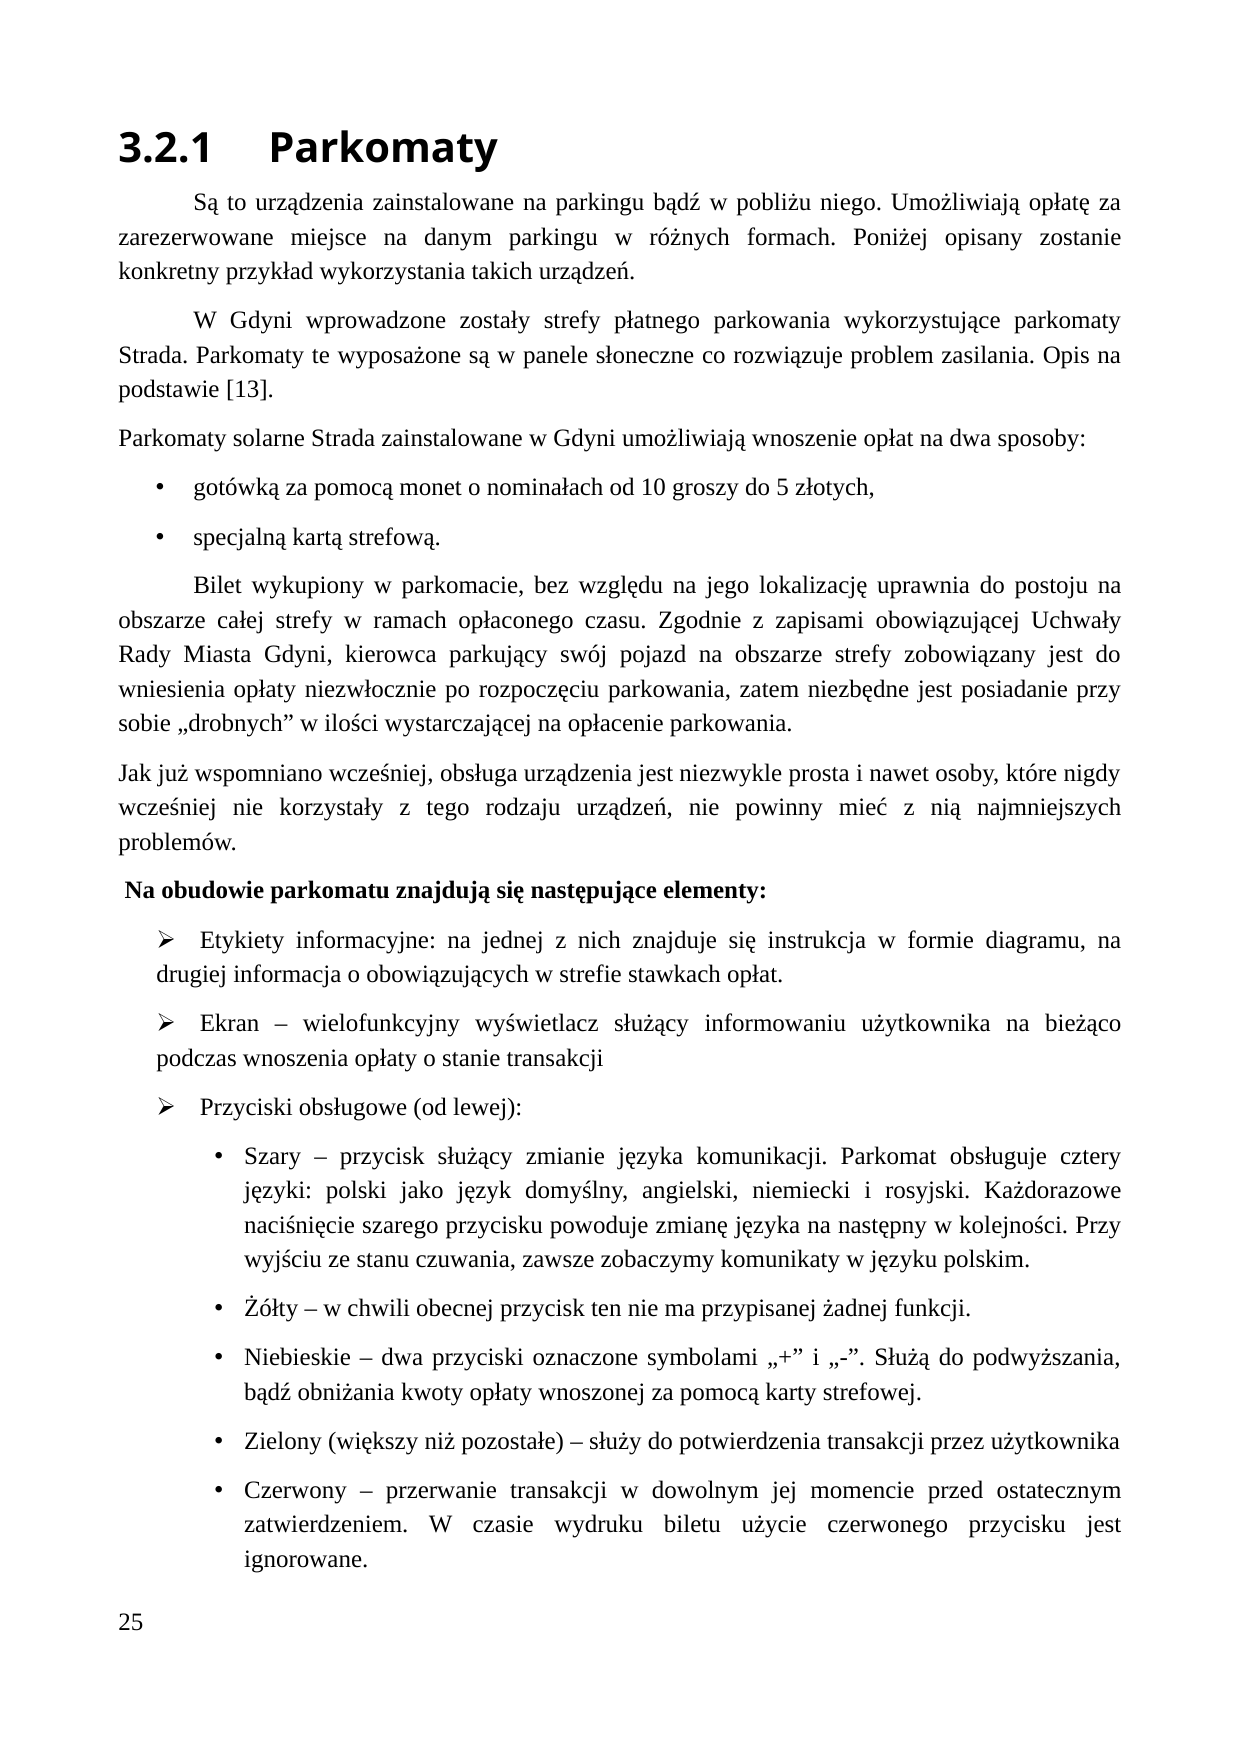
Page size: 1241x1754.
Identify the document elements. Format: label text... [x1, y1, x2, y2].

list Szary – przycisk służący zmianie języka komunikacji. Parkomat obsługuje cztery języki: polski jako język domyślny, angielski, niemiecki i rosyjski. Każdorazowe naciśnięcie szarego przycisku powoduje zmianę języka na następny w kolejności. Przy wyjściu ze stanu czuwania, zawsze zobaczymy komunikaty w języku polskim. [214, 1141, 1122, 1273]
text Parkomaty solarne Strada zainstalowane w Gdyni umożliwiają wnoszenie opłat na dwa sposoby: [118, 423, 1122, 452]
list Ekran – wielofunkcyjny wyświetlacz służący informowaniu użytkownika na bieżąco podczas wnoszenia opłaty o stanie transakcji [118, 1008, 1122, 1071]
text W Gdyni wprowadzone zostały strefy płatnego parkowania wykorzystujące parkomaty Strada. Parkomaty te wyposażone są w panele słoneczne co rozwiązuje problem zasilania. Opis na podstawie [13]. [118, 305, 1122, 403]
subtitle Parkomaty [118, 118, 1122, 175]
text Są to urządzenia zainstalowane na parkingu bądź w pobliżu niego. Umożliwiają opłatę za zarezerwowane miejsce na danym parkingu w różnych formach. Poniżej opisany zostanie konkretny przykład wykorzystania takich urządzeń. [118, 187, 1122, 285]
list Przyciski obsługowe (od lewej): [118, 1092, 1122, 1121]
text Na obudowie parkomatu znajdują się następujące elementy: [118, 876, 1122, 904]
text Jak już wspomniano wcześniej, obsługa urządzenia jest niezwykle prosta i nawet osoby, które nigdy wcześniej nie korzystały z tego rodzaju urządzeń, nie powinny mieć z nią najmniejszych problemów. [118, 758, 1122, 855]
list Zielony (większy niż pozostałe) – służy do potwierdzenia transakcji przez użytkownika [214, 1426, 1122, 1455]
text Bilet wykupiony w parkomacie, bez względu na jego lokalizację uprawnia do postoju na obszarze całej strefy w ramach opłaconego czasu. Zgodnie z zapisami obowiązującej Uchwały Rady Miasta Gdyni, kierowca parkujący swój pojazd na obszarze strefy zobowiązany jest do wniesienia opłaty niezwłocznie po rozpoczęciu parkowania, zatem niezbędne jest posiadanie przy sobie „drobnych” w ilości wystarczającej na opłacenie parkowania. [118, 571, 1122, 737]
list specjalną kartą strefową. [156, 522, 1122, 550]
list gotówką za pomocą monet o nominałach od 10 groszy do 5 złotych, [156, 472, 1122, 501]
list Niebieskie – dwa przyciski oznaczone symbolami „+” i „-”. Służą do podwyższania, bądź obniżania kwoty opłaty wnoszonej za pomocą karty strefowej. [214, 1342, 1122, 1406]
list Żółty – w chwili obecnej przycisk ten nie ma przypisanej żadnej funkcji. [214, 1293, 1122, 1322]
list Etykiety informacyjne: na jednej z nich znajduje się instrukcja w formie diagramu, na drugiej informacja o obowiązujących w strefie stawkach opłat. [118, 925, 1122, 988]
list Czerwony – przerwanie transakcji w dowolnym jej momencie przed ostatecznym zatwierdzeniem. W czasie wydruku biletu użycie czerwonego przycisku jest ignorowane. [214, 1475, 1122, 1573]
